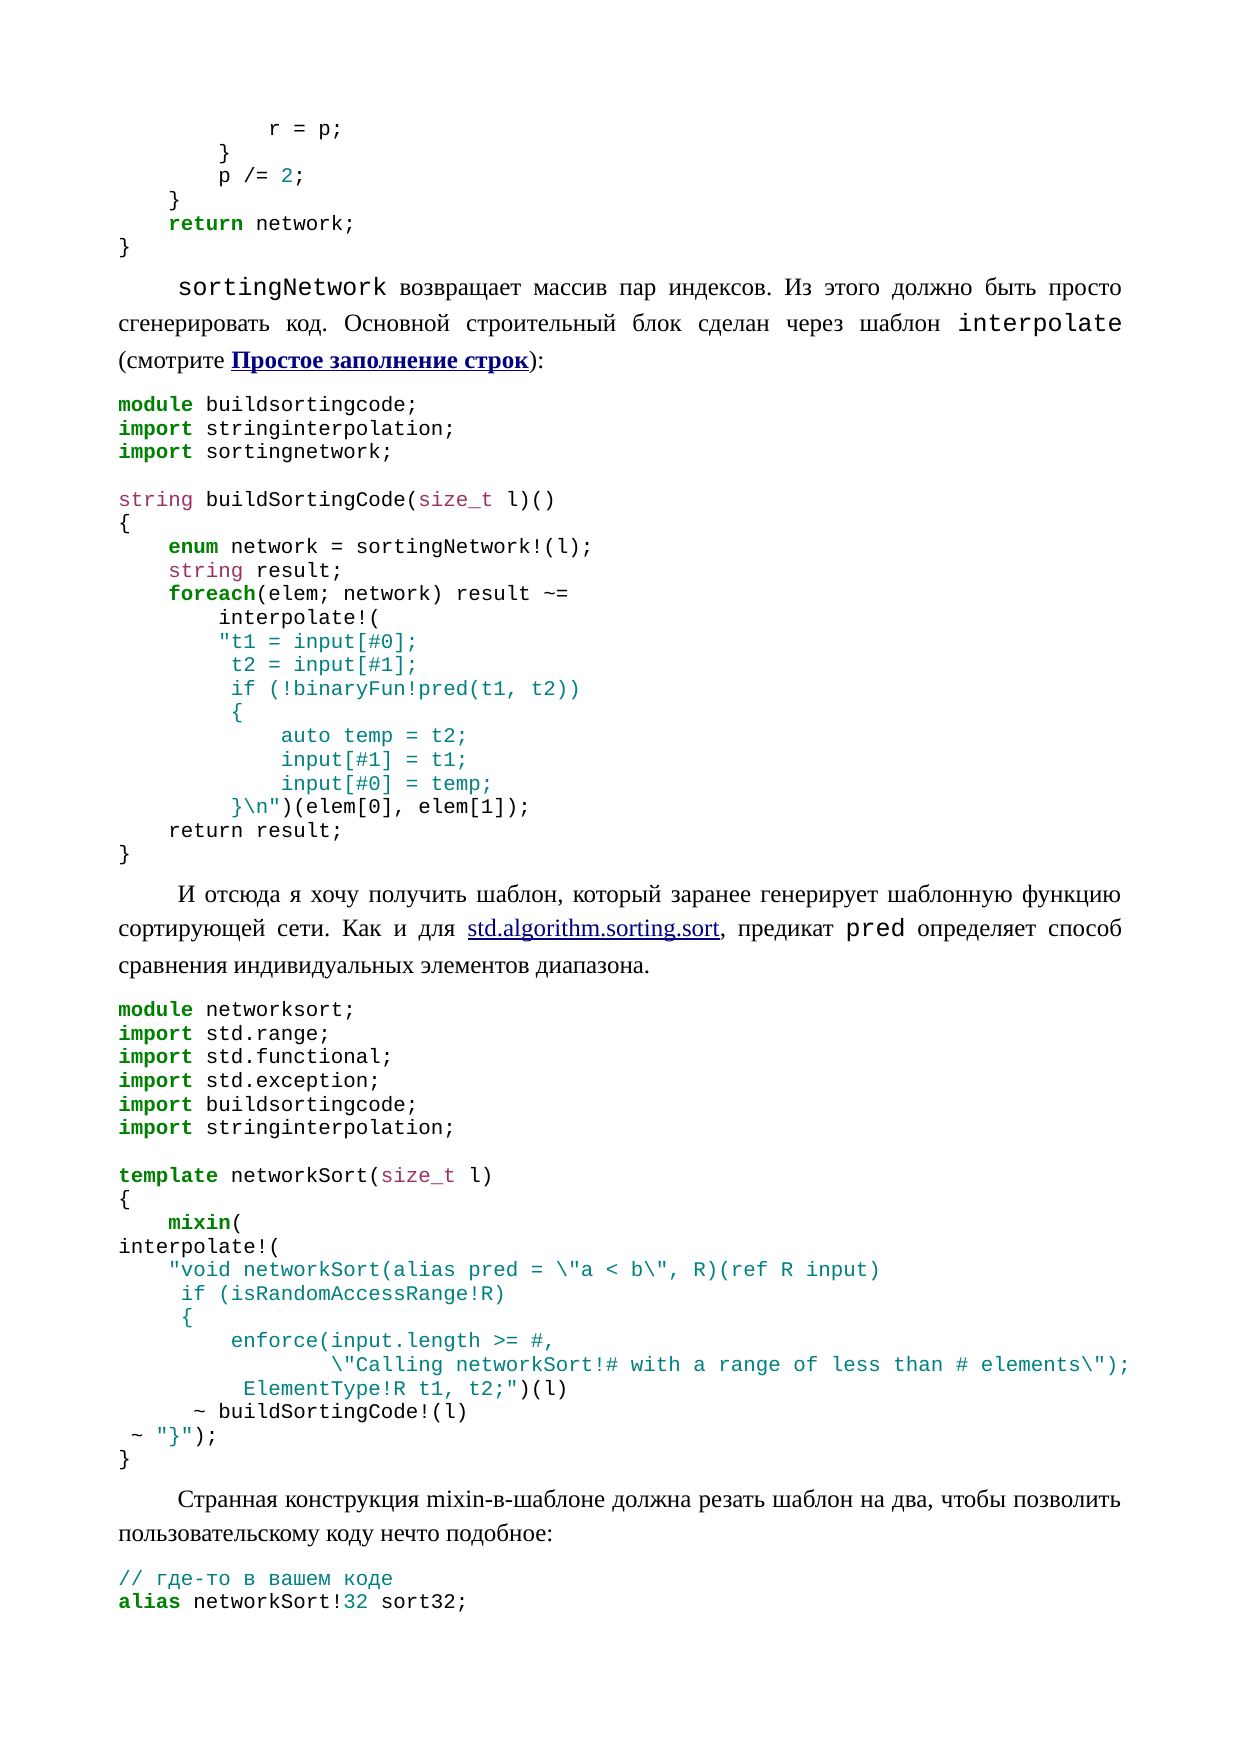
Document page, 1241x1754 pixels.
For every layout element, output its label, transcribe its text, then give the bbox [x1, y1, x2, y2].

text ~ buildSortingCode!(l) [118, 1401, 1122, 1425]
text module buildsortingcode; [118, 394, 1122, 418]
text ~ "}"); [118, 1425, 1122, 1448]
text input[#0] = temp; [118, 772, 1122, 796]
text foreach(elem; network) result ~= [118, 583, 1122, 607]
text import stringinterpolation; [118, 1117, 1122, 1141]
text } [118, 189, 1122, 213]
text И отсюда я хочу получить шаблон, который заранее генерирует шаблонную функцию сортирующей сети. Как и для std.algorithm.sorting.sort, предикат pred определяет способ сравнения индивидуальных элементов диапазона. [118, 879, 1122, 979]
text string buildSortingCode(size_t l)() [118, 489, 1122, 512]
text return result; [118, 820, 1122, 843]
text } [118, 142, 1122, 165]
text interpolate!( [118, 607, 1122, 631]
text { [118, 702, 1122, 725]
text enforce(input.length >= #, [118, 1330, 1122, 1354]
text }\n")(elem[0], elem[1]); [118, 796, 1122, 820]
text alias networkSort!32 sort32; [118, 1591, 1122, 1615]
text ElementType!R t1, t2;")(l) [118, 1377, 1122, 1401]
text Странная конструкция mixin-в-шаблоне должна резать шаблон на два, чтобы позволить пользовательскому коду нечто подобное: [118, 1484, 1122, 1547]
text module networksort; [118, 999, 1122, 1023]
text } [118, 1448, 1122, 1472]
text "void networkSort(alias pred = \"a < b\", R)(ref R input) [118, 1259, 1122, 1283]
text return network; [118, 213, 1122, 236]
text sortingNetwork возвращает массив пар индексов. Из этого должно быть просто сгенерировать код. Основной строительный блок сделан через шаблон interpolate (смотрите Простое заполнение строк): [118, 272, 1122, 374]
text mixin( [118, 1212, 1122, 1236]
text import sortingnetwork; [118, 441, 1122, 465]
text enum network = sortingNetwork!(l); [118, 536, 1122, 560]
text import std.range; [118, 1023, 1122, 1046]
text // где-то в вашем коде [118, 1568, 1122, 1591]
text "t1 = input[#0]; [118, 631, 1122, 654]
text } [118, 843, 1122, 867]
text { [118, 512, 1122, 536]
text if (!binaryFun!pred(t1, t2)) [118, 678, 1122, 702]
text p /= 2; [118, 165, 1122, 189]
text { [118, 1307, 1122, 1330]
text interpolate!( [118, 1236, 1122, 1259]
text { [118, 1188, 1122, 1212]
text auto temp = t2; [118, 725, 1122, 749]
text r = p; [118, 118, 1122, 142]
text template networkSort(size_t l) [118, 1165, 1122, 1188]
text import std.exception; [118, 1070, 1122, 1094]
text import stringinterpolation; [118, 418, 1122, 441]
text \"Calling networkSort!# with a range of less than # elements\"); [118, 1354, 1163, 1377]
text t2 = input[#1]; [118, 654, 1122, 678]
text input[#1] = t1; [118, 749, 1122, 772]
text import std.functional; [118, 1046, 1122, 1070]
text import buildsortingcode; [118, 1094, 1122, 1117]
text } [118, 236, 1122, 260]
text if (isRandomAccessRange!R) [118, 1283, 1122, 1307]
text string result; [118, 560, 1122, 583]
